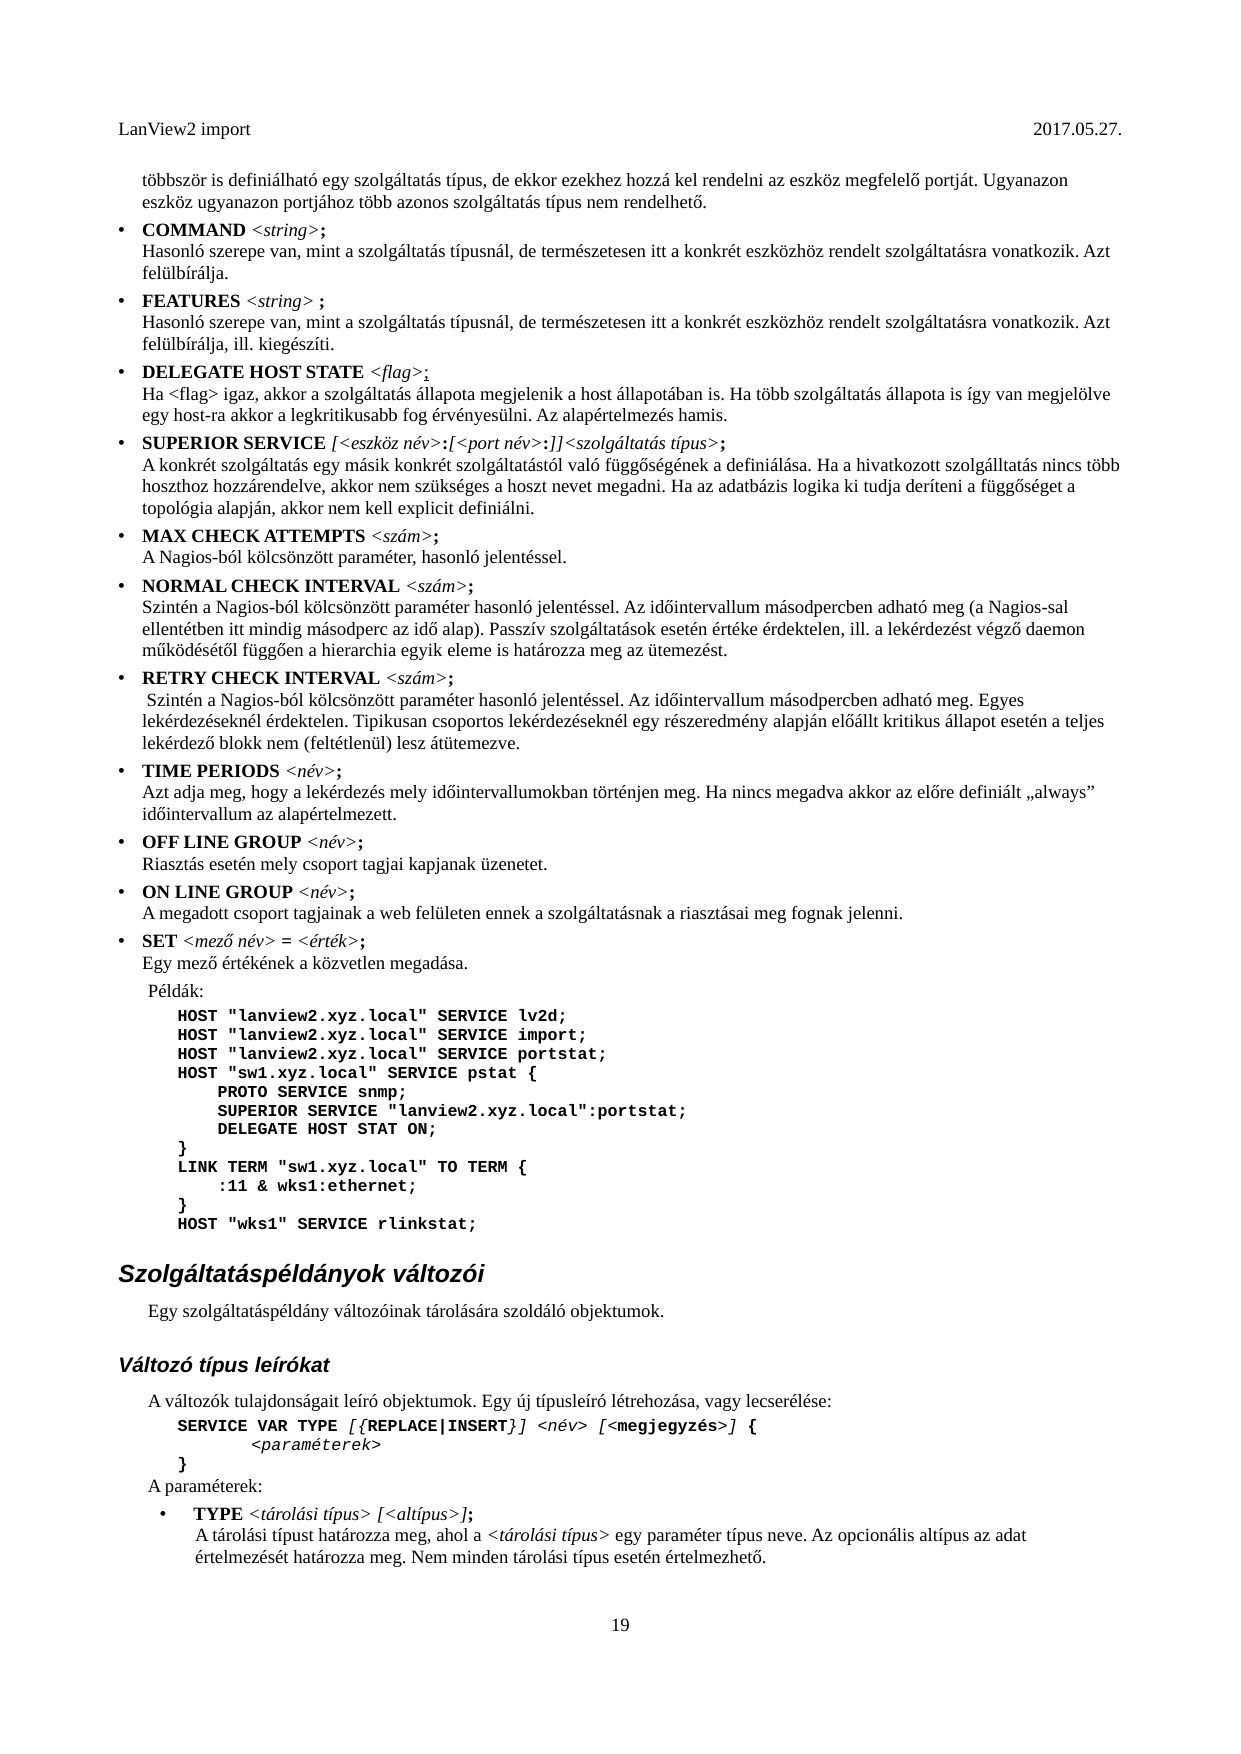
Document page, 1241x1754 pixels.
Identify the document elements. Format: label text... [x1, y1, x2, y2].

list SUPERIOR SERVICE [<eszköz név>:[<port név>:]]<szolgáltatás típus>; A konkrét szolgáltatás egy másik konkrét szolgáltatástól való függőségének a definiálása. Ha a hivatkozott szolgálltatás nincs több hoszthoz hozzárendelve, akkor nem szükséges a hoszt nevet megadni. Ha az adatbázis logika ki tudja deríteni a függőséget a topológia alapján, akkor nem kell explicit definiálni. [118, 432, 1122, 518]
text HOST "lanview2.xyz.local" SERVICE portstat; [177, 1046, 1122, 1064]
text :11 & wks1:ethernet; [177, 1177, 1122, 1196]
list NORMAL CHECK INTERVAL <szám>; Szintén a Nagios-ból kölcsönzött paraméter hasonló jelentéssel. Az időintervallum másodpercben adható meg (a Nagios-sal ellentétben itt mindig másodperc az idő alap). Passzív szolgáltatások esetén értéke érdektelen, ill. a lekérdezést végző daemon működésétől függően a hierarchia egyik eleme is határozza meg az ütemezést. [118, 574, 1122, 661]
text HOST "lanview2.xyz.local" SERVICE import; [177, 1027, 1122, 1046]
list COMMAND <string>; Hasonló szerepe van, mint a szolgáltatás típusnál, de természetesen itt a konkrét eszközhöz rendelt szolgáltatásra vonatkozik. Azt felülbírálja. [118, 219, 1122, 283]
text HOST "sw1.xyz.local" SERVICE pstat { [177, 1064, 1122, 1083]
list többször is definiálható egy szolgáltatás típus, de ekkor ezekhez hozzá kel rendelni az eszköz megfelelő portját. Ugyanazon eszköz ugyanazon portjához több azonos szolgáltatás típus nem rendelhető. [118, 169, 1122, 212]
subtitle Szolgáltatáspéldányok változói [118, 1259, 1122, 1288]
text Egy szolgáltatáspéldány változóinak tárolására szoldáló objektumok. [118, 1300, 1122, 1322]
text DELEGATE HOST STAT ON; [177, 1121, 1122, 1140]
text SUPERIOR SERVICE "lanview2.xyz.local":portstat; [177, 1102, 1122, 1121]
text HOST "wks1" SERVICE rlinkstat; [177, 1215, 1122, 1234]
text Példák: [118, 980, 1122, 1001]
subtitle Változó típus leírókat [118, 1353, 1122, 1377]
text } [177, 1196, 1122, 1215]
text } [177, 1456, 1122, 1474]
text PROTO SERVICE snmp; [177, 1083, 1122, 1102]
text } [177, 1140, 1122, 1159]
text A paraméterek: [118, 1474, 1122, 1496]
text A változók tulajdonságait leíró objektumok. Egy új típusleíró létrehozása, vagy lecserélése: [118, 1390, 1122, 1411]
text LINK TERM "sw1.xyz.local" TO TERM { [177, 1159, 1122, 1177]
list SET <mező név> = <érték>; Egy mező értékének a közvetlen megadása. [118, 930, 1122, 973]
text SERVICE VAR TYPE [{REPLACE|INSERT}] <név> [<megjegyzés>] { [177, 1418, 1122, 1437]
list TIME PERIODS <név>; Azt adja meg, hogy a lekérdezés mely időintervallumokban történjen meg. Ha nincs megadva akkor az előre definiált „always” időintervallum az alapértelmezett. [118, 760, 1122, 824]
list OFF LINE GROUP <név>; Riasztás esetén mely csoport tagjai kapjanak üzenetet. [118, 831, 1122, 874]
list FEATURES <string> ; Hasonló szerepe van, mint a szolgáltatás típusnál, de természetesen itt a konkrét eszközhöz rendelt szolgáltatásra vonatkozik. Azt felülbírálja, ill. kiegészíti. [118, 290, 1122, 354]
list ON LINE GROUP <név>; A megadott csoport tagjainak a web felületen ennek a szolgáltatásnak a riasztásai meg fognak jelenni. [118, 881, 1122, 924]
list TYPE <tárolási típus> [<altípus>]; A tárolási típust határozza meg, ahol a <tárolási típus> egy paraméter típus neve. Az opcionális altípus az adat értelmezését határozza meg. Nem minden tárolási típus esetén értelmezhető. [159, 1502, 1122, 1567]
list MAX CHECK ATTEMPTS <szám>; A Nagios-ból kölcsönzött paraméter, hasonló jelentéssel. [118, 525, 1122, 568]
text HOST "lanview2.xyz.local" SERVICE lv2d; [177, 1008, 1122, 1027]
text <paraméterek> [177, 1437, 1122, 1456]
list RETRY CHECK INTERVAL <szám>; Szintén a Nagios-ból kölcsönzött paraméter hasonló jelentéssel. Az időintervallum másodpercben adható meg. Egyes lekérdezéseknél érdektelen. Tipikusan csoportos lekérdezéseknél egy részeredmény alapján előállt kritikus állapot esetén a teljes lekérdező blokk nem (feltétlenül) lesz átütemezve. [118, 667, 1122, 753]
list DELEGATE HOST STATE <flag>; Ha <flag> igaz, akkor a szolgáltatás állapota megjelenik a host állapotában is. Ha több szolgáltatás állapota is így van megjelölve egy host-ra akkor a legkritikusabb fog érvényesülni. Az alapértelmezés hamis. [118, 361, 1122, 426]
